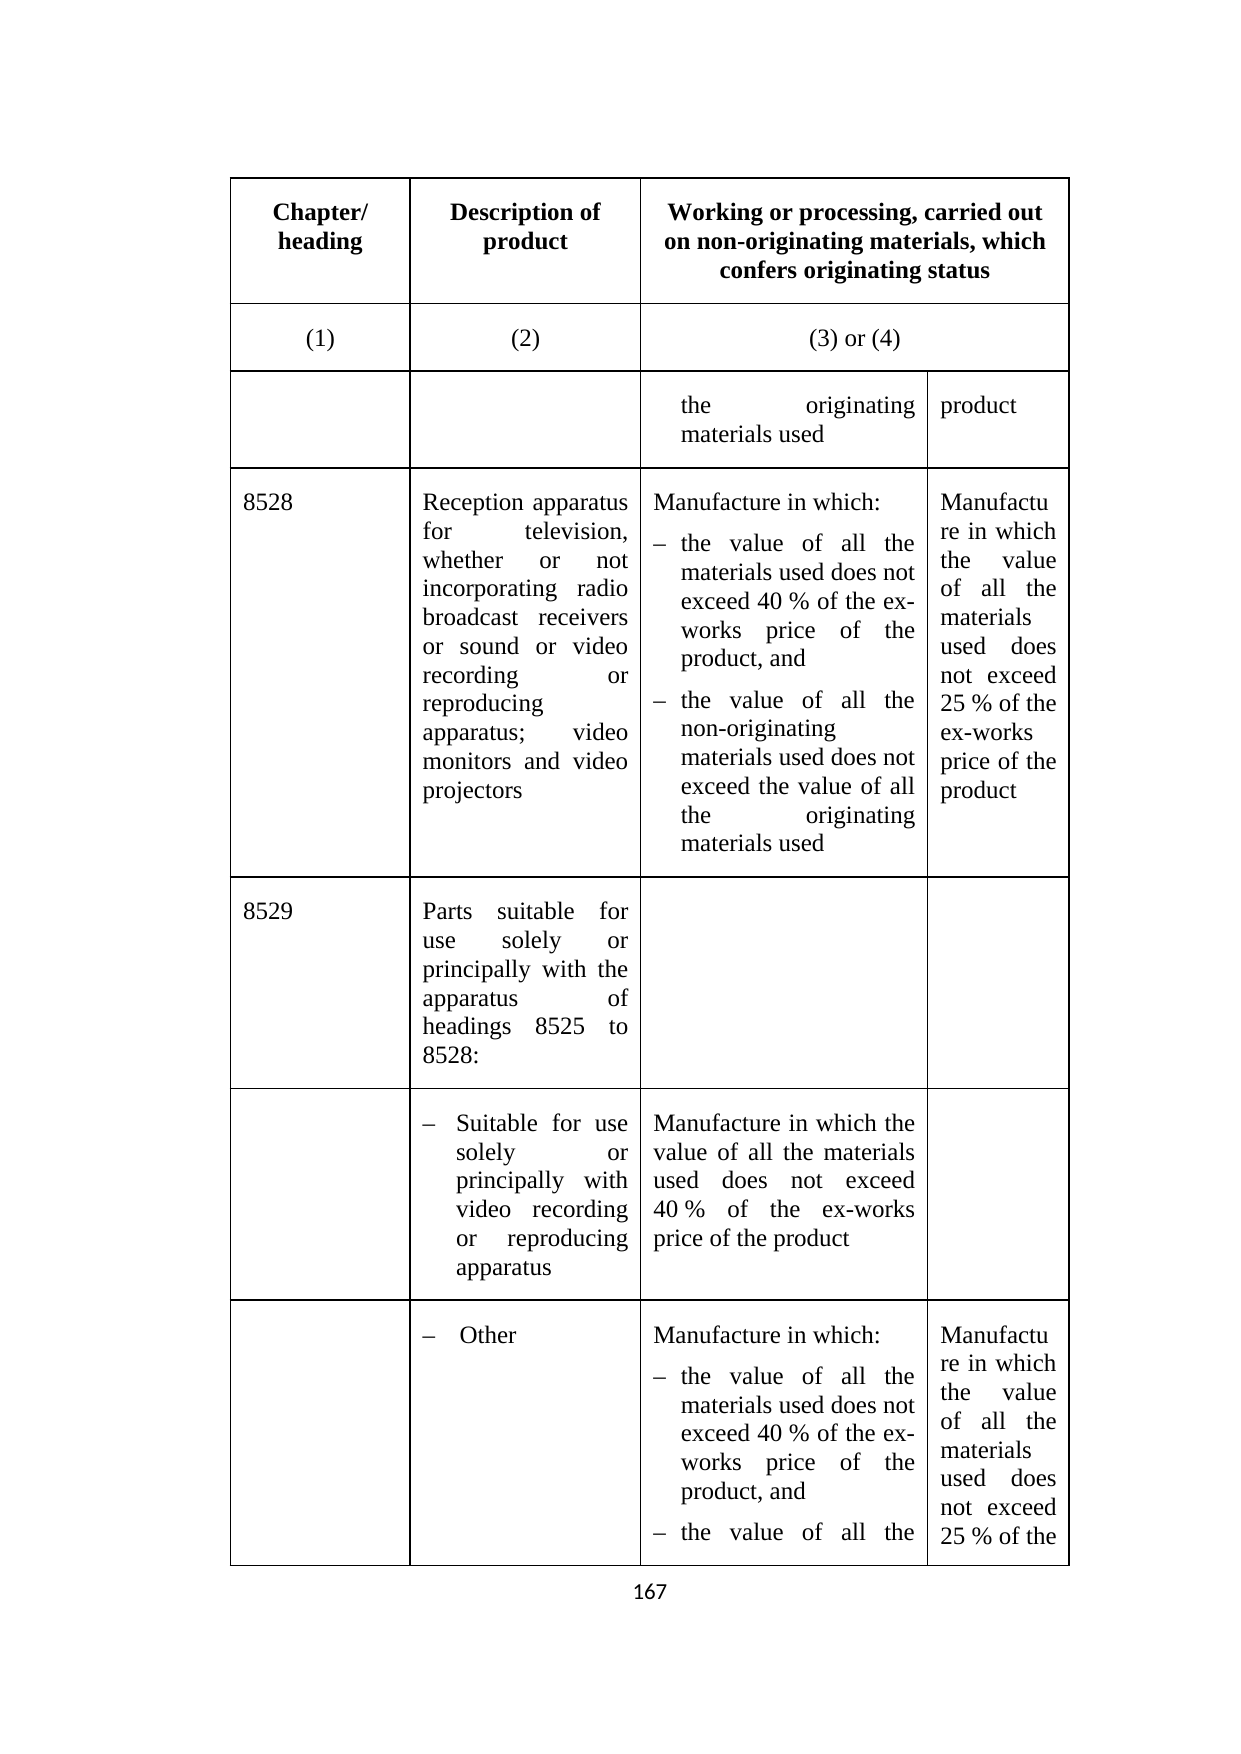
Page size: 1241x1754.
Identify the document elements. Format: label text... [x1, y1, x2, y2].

table_cell the originating materials used [681, 384, 915, 454]
table_cell [928, 1089, 1068, 1299]
table_cell [653, 384, 681, 454]
table_cell [411, 372, 640, 467]
table_header – [653, 1355, 681, 1511]
table_cell (3) or (4) [641, 304, 1068, 370]
table_header Description of product [411, 179, 640, 302]
table_cell Manufacture in which the value of all the materials used does not exceed 40 % of the ex-works price of the product [641, 1089, 927, 1299]
table_header – [423, 1102, 456, 1287]
table_cell [231, 372, 409, 467]
table_cell Manufacture in which: [641, 469, 927, 876]
table_cell [411, 1301, 640, 1565]
table_cell 8528 [231, 469, 409, 876]
table_header Suitable for use solely or principally with video recording or reproducing apparatus [456, 1102, 628, 1287]
table_header the value of all the materials used does not exceed 40 % of the ex-works price of the product, and [681, 1355, 915, 1511]
table_cell (1) [231, 304, 409, 370]
table_cell Manufacture in which the value of all the materials used does not exceed 25 % of the ex-works price of the product [928, 469, 1068, 876]
table_header the value of all the materials used does not exceed 40 % of the ex-works price of the product, and [681, 522, 915, 678]
table_header Chapter/ heading [231, 179, 409, 302]
table_header – [653, 522, 681, 678]
table_cell – [653, 1511, 681, 1552]
table_cell Manufacture in which: [641, 1301, 927, 1565]
table_cell [231, 1301, 409, 1565]
table_header – [423, 1314, 459, 1355]
table_cell (2) [411, 304, 640, 370]
table_cell product [928, 372, 1068, 467]
table_cell 8529 [231, 878, 409, 1088]
table_cell Manufacture in which the value of all the materials used does not exceed 25 % of the [928, 1301, 1068, 1565]
table_cell [641, 878, 927, 1088]
table_cell Parts suitable for use solely or principally with the apparatus of headings 8525 to 8528: [411, 878, 640, 1088]
table_cell Reception apparatus for television, whether or not incorporating radio broadcast receivers or sound or video recording or reproducing apparatus; video monitors and video projectors [411, 469, 640, 876]
table_cell [928, 878, 1068, 1088]
table_cell [411, 1089, 640, 1299]
table_cell the value of all the [681, 1511, 915, 1552]
table_cell – [653, 679, 681, 863]
table_cell the value of all the non-originating materials used does not exceed the value of all the originating materials used [681, 679, 915, 863]
table_cell [641, 372, 927, 467]
table_cell [231, 1089, 409, 1299]
table_header Working or processing, carried out on non-originating materials, which confers originating status [641, 179, 1068, 302]
table_header Other [459, 1314, 628, 1355]
